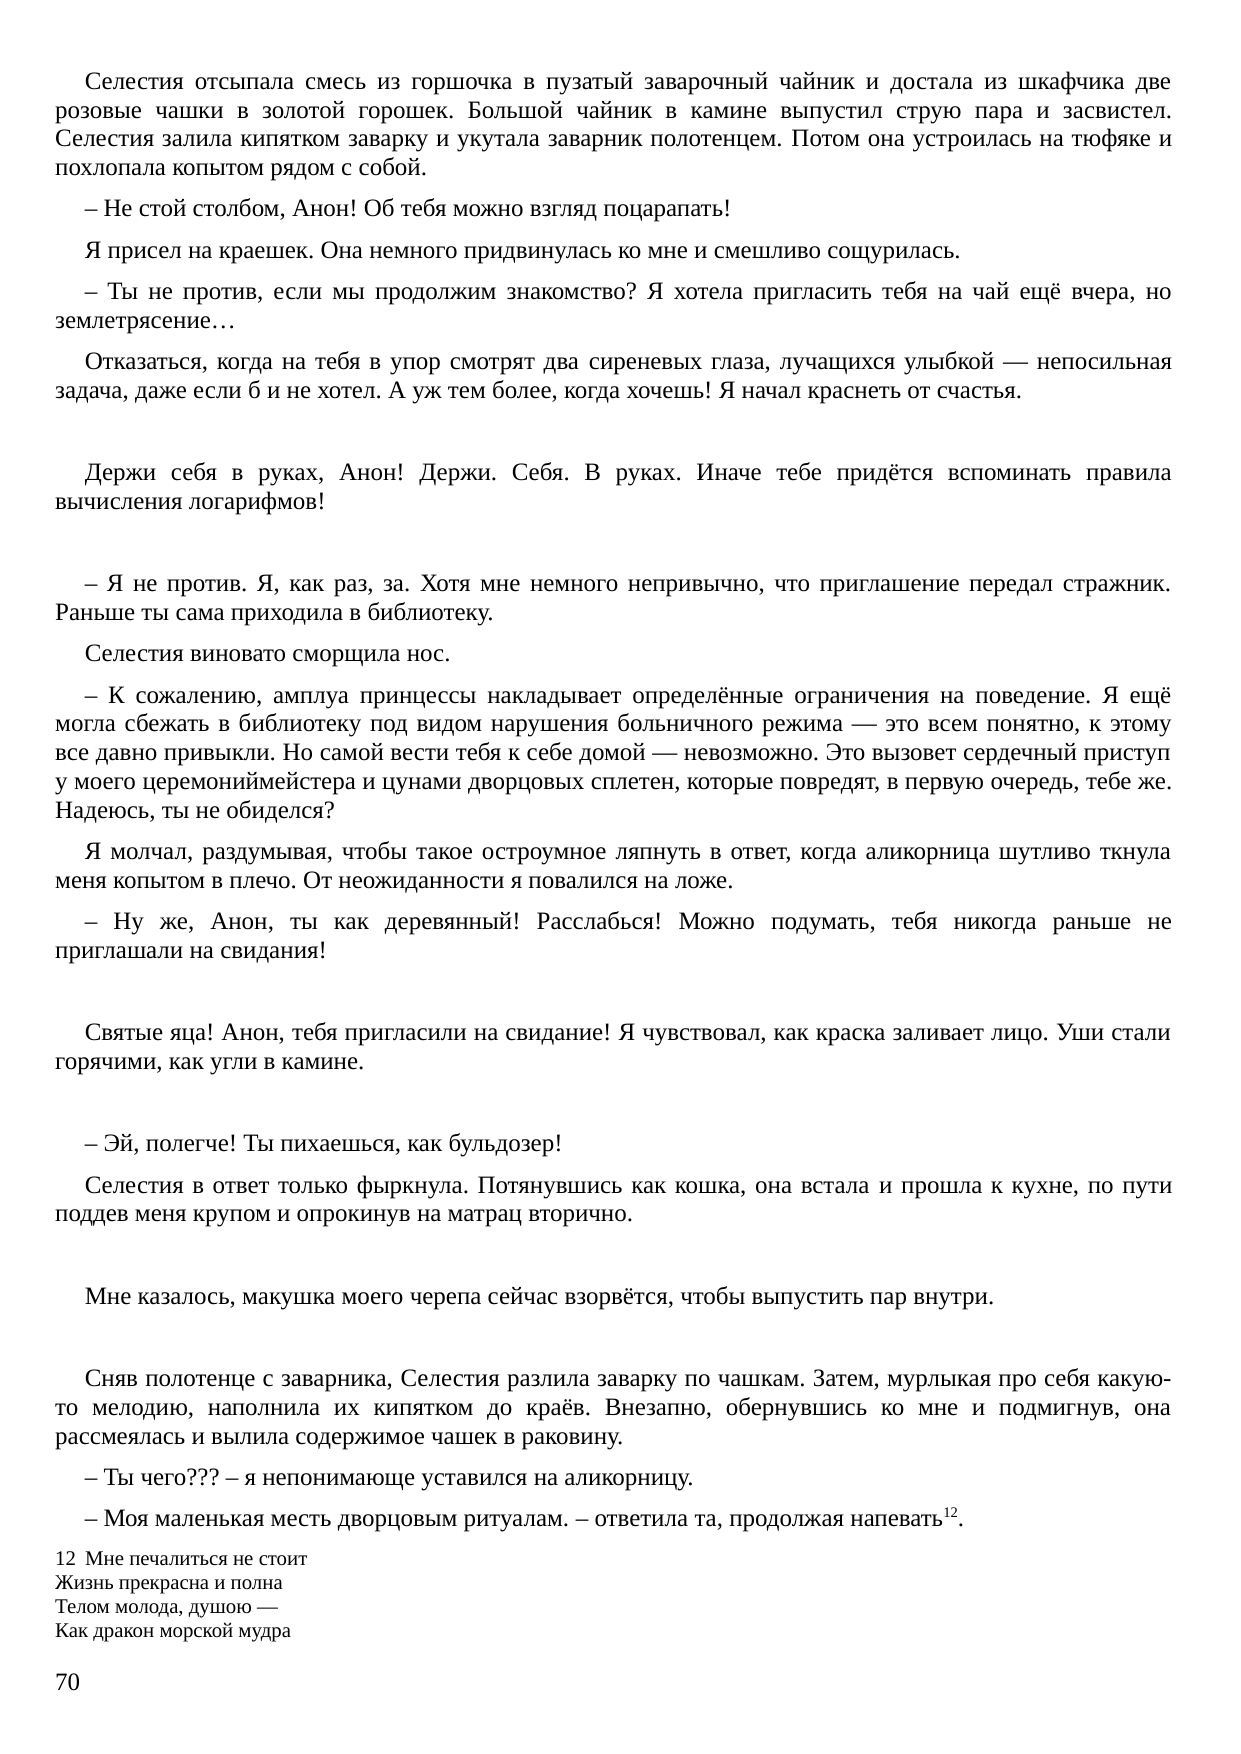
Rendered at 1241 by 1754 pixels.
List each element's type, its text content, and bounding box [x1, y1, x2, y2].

text Отказаться, когда на тебя в упор смотрят два сиреневых глаза, лучащихся улыбкой — непосильная задача, даже если б и не хотел. А уж тем более, когда хочешь! Я начал краснеть от счастья. [55, 346, 1173, 403]
text – Моя маленькая месть дворцовым ритуалам. – ответила та, продолжая напевать. [55, 1503, 1173, 1532]
text Я присел на краешек. Она немного придвинулась ко мне и смешливо сощурилась. [55, 235, 1173, 263]
text – Ну же, Анон, ты как деревянный! Расслабься! Можно подумать, тебя никогда раньше не приглашали на свидания! [55, 906, 1173, 963]
text Как дракон морской мудра [55, 1618, 1173, 1642]
text Мне казалось, макушка моего черепа сейчас взорвётся, чтобы выпустить пар внутри. [55, 1281, 1173, 1310]
text – Эй, полегче! Ты пихаешься, как бульдозер! [55, 1128, 1173, 1157]
text – К сожалению, амплуа принцессы накладывает определённые ограничения на поведение. Я ещё могла сбежать в библиотеку под видом нарушения больничного режима — это всем понятно, к этому все давно привыкли. Но самой вести тебя к себе домой — невозможно. Это вызовет сердечный приступ у моего церемониймейстера и цунами дворцовых сплетен, которые повредят, в первую очередь, тебе же. Надеюсь, ты не обиделся? [55, 680, 1173, 823]
text Селестия виновато сморщила нос. [55, 638, 1173, 667]
text – Я не против. Я, как раз, за. Хотя мне немного непривычно, что приглашение передал стражник. Раньше ты сама приходила в библиотеку. [55, 568, 1173, 626]
text – Ты чего??? – я непонимающе уставился на аликорницу. [55, 1462, 1173, 1491]
text Селестия в ответ только фыркнула. Потянувшись как кошка, она встала и прошла к кухне, по пути поддев меня крупом и опрокинув на матрац вторично. [55, 1170, 1173, 1227]
text Мне печалиться не стоит [55, 1546, 1173, 1570]
text – Ты не против, если мы продолжим знакомство? Я хотела пригласить тебя на чай ещё вчера, но землетрясение… [55, 276, 1173, 333]
text Сняв полотенце с заварника, Селестия разлила заварку по чашкам. Затем, мурлыкая про себя какую-то мелодию, наполнила их кипятком до краёв. Внезапно, обернувшись ко мне и подмигнув, она рассмеялась и вылила содержимое чашек в раковину. [55, 1363, 1173, 1450]
text Я молчал, раздумывая, чтобы такое остроумное ляпнуть в ответ, когда аликорница шутливо ткнула меня копытом в плечо. От неожиданности я повалился на ложе. [55, 836, 1173, 893]
text Держи себя в руках, Анон! Держи. Себя. В руках. Иначе тебе придётся вспоминать правила вычисления логарифмов! [55, 457, 1173, 515]
text Жизнь прекрасна и полна [55, 1570, 1173, 1594]
text – Не стой столбом, Анон! Об тебя можно взгляд поцарапать! [55, 193, 1173, 222]
text Селестия отсыпала смесь из горшочка в пузатый заварочный чайник и достала из шкафчика две розовые чашки в золотой горошек. Большой чайник в камине выпустил струю пара и засвистел. Селестия залила кипятком заварку и укутала заварник полотенцем. Потом она устроилась на тюфяке и похлопала копытом рядом с собой. [55, 66, 1173, 181]
text Святые яца! Анон, тебя пригласили на свидание! Я чувствовал, как краска заливает лицо. Уши стали горячими, как угли в камине. [55, 1017, 1173, 1075]
text Телом молода, душою — [55, 1594, 1173, 1618]
